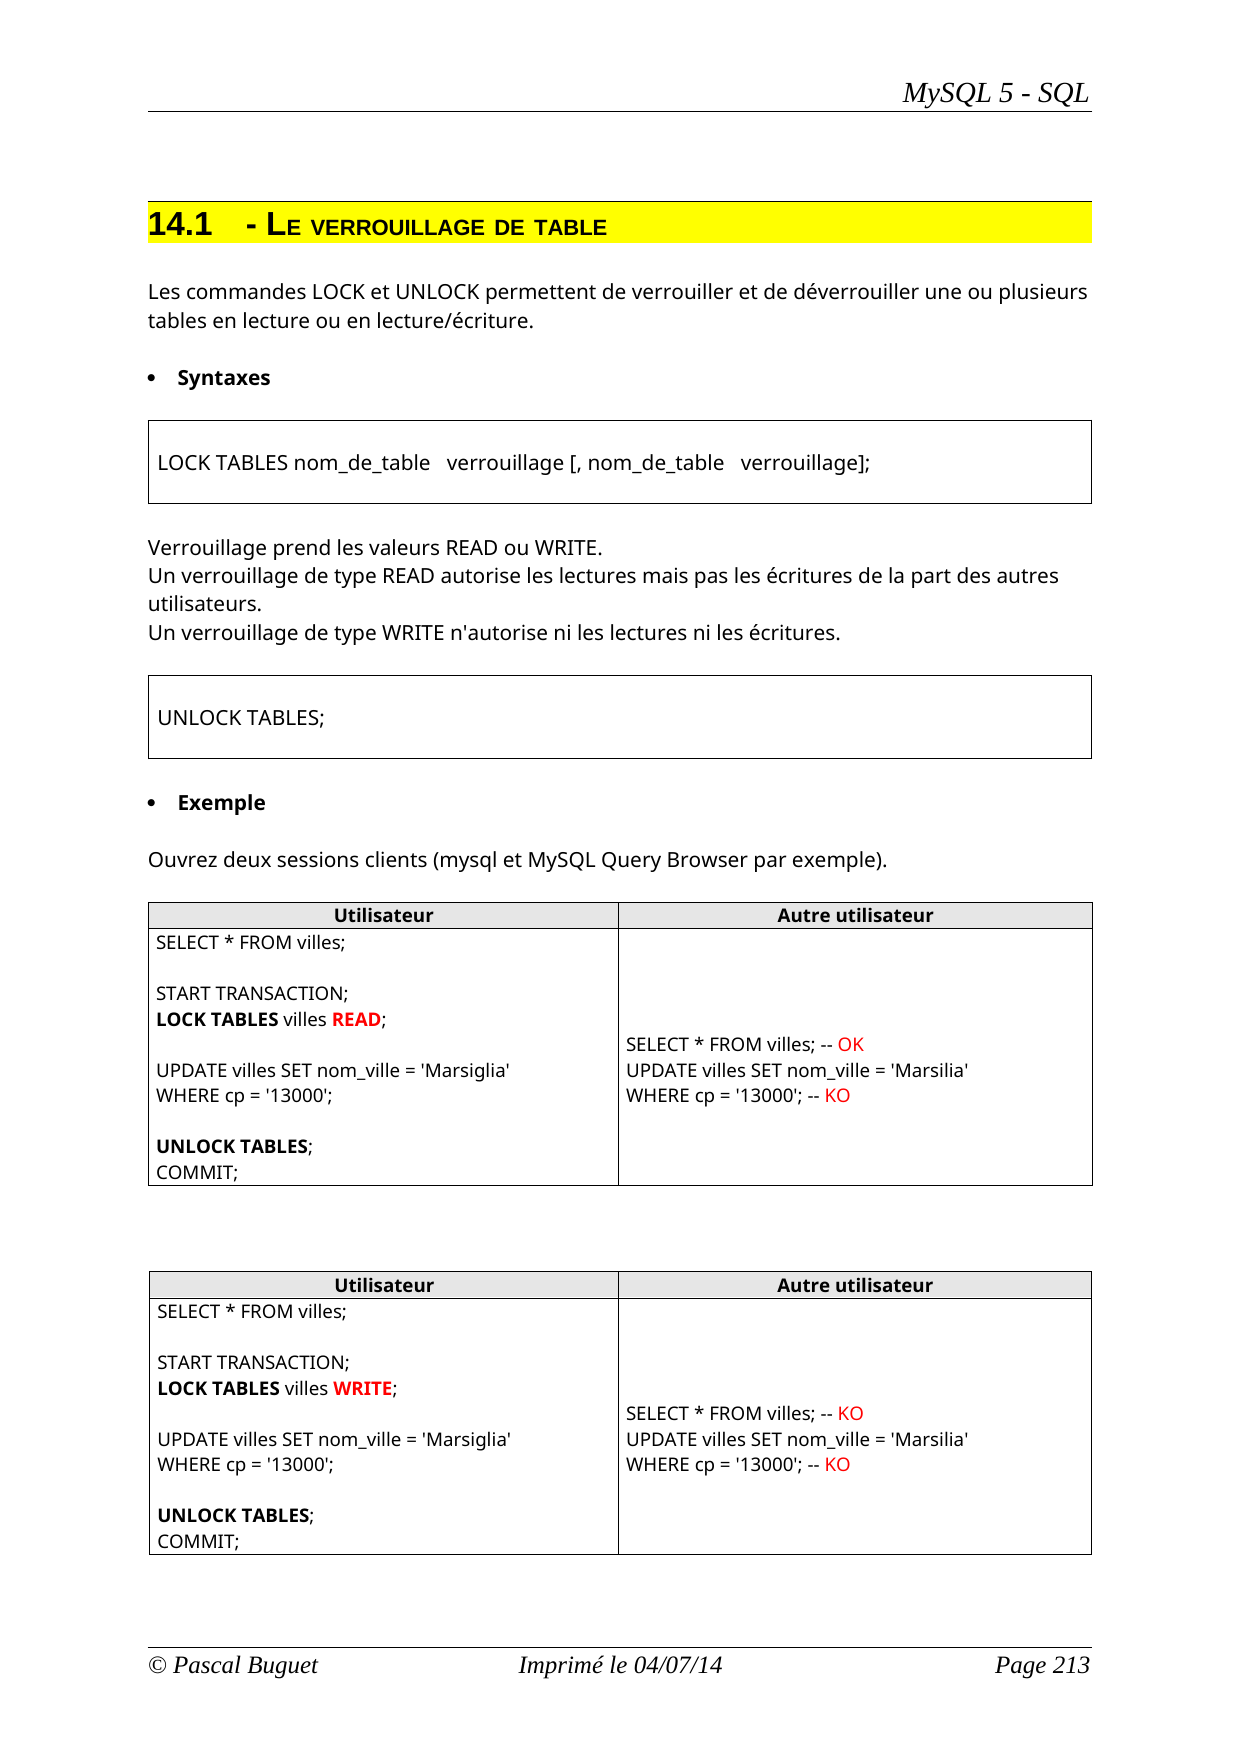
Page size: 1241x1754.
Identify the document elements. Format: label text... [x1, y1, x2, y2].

text Ouvrez deux sessions clients (mysql et MySQL Query Browser par exemple). [148, 845, 1092, 873]
subtitle - Le verrouillage de table [148, 202, 1092, 243]
table_header Utilisateur [149, 903, 618, 928]
table_cell SELECT * FROM villes; START TRANSACTION; LOCK TABLES villes WRITE; UPDATE villes SET nom_ville = 'Marsiglia' WHERE cp = '13000'; UNLOCK TABLES; COMMIT; [150, 1299, 618, 1554]
list Exemple [148, 788, 1063, 816]
text LOCK TABLES nom_de_table verrouillage [, nom_de_table verrouillage]; [149, 421, 1091, 503]
table_header Utilisateur [150, 1272, 618, 1297]
table_cell SELECT * FROM villes; -- KO UPDATE villes SET nom_ville = 'Marsilia' WHERE cp = '13000'; -- KO [619, 1299, 1091, 1554]
text Verrouillage prend les valeurs READ ou WRITE. [148, 533, 1092, 561]
text Un verrouillage de type READ autorise les lectures mais pas les écritures de la part des autres utilisateurs. [148, 561, 1092, 618]
table_cell SELECT * FROM villes; -- OK UPDATE villes SET nom_ville = 'Marsilia' WHERE cp = '13000'; -- KO [619, 929, 1092, 1184]
list Syntaxes [148, 363, 1063, 391]
text Un verrouillage de type WRITE n'autorise ni les lectures ni les écritures. [148, 618, 1092, 646]
text Les commandes LOCK et UNLOCK permettent de verrouiller et de déverrouiller une ou plusieurs tables en lecture ou en lecture/écriture. [148, 277, 1092, 334]
table_header Autre utilisateur [619, 903, 1092, 928]
table_cell SELECT * FROM villes; START TRANSACTION; LOCK TABLES villes READ; UPDATE villes SET nom_ville = 'Marsiglia' WHERE cp = '13000'; UNLOCK TABLES; COMMIT; [149, 929, 618, 1184]
table_header Autre utilisateur [619, 1272, 1091, 1297]
text UNLOCK TABLES; [149, 676, 1091, 758]
